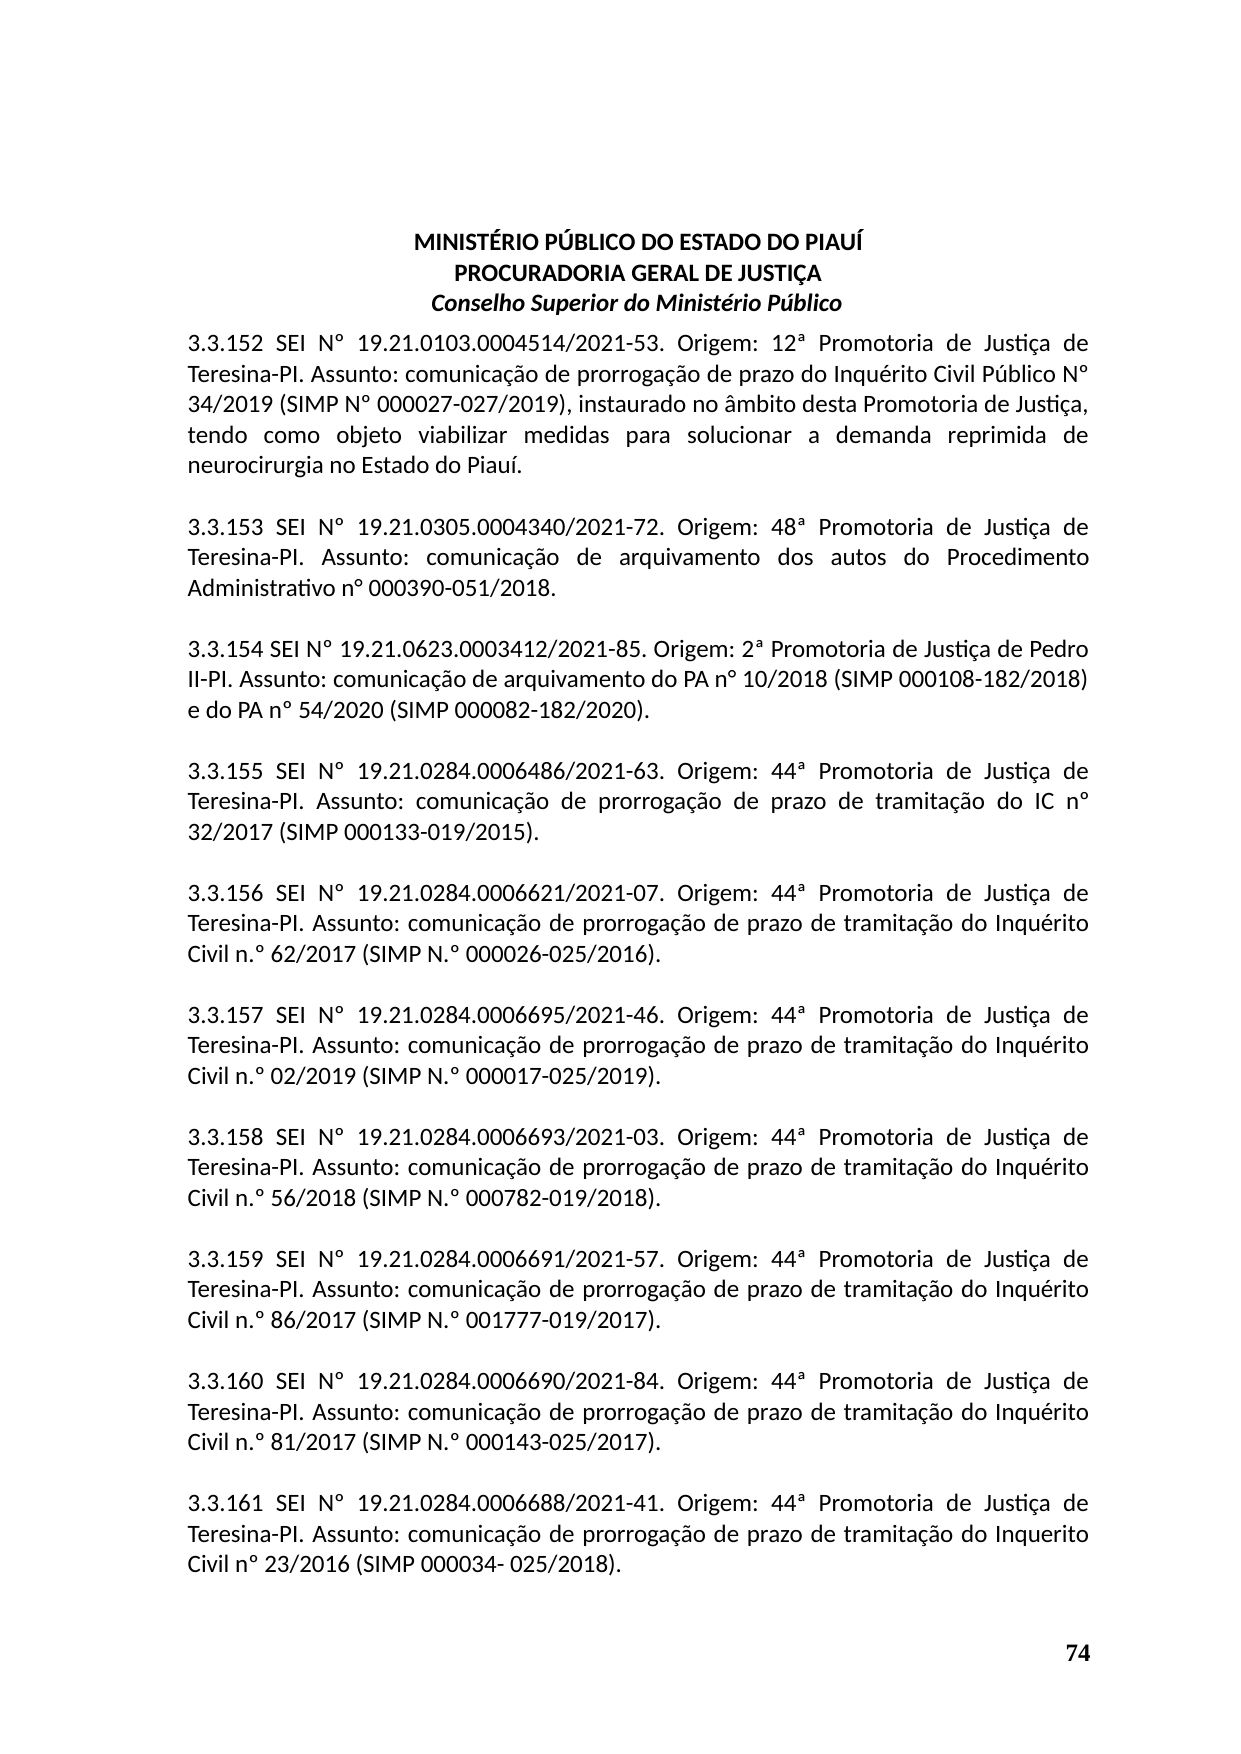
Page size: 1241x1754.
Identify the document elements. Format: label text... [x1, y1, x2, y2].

text 3.3.158 SEI Nº 19.21.0284.0006693/2021-03. Origem: 44ª Promotoria de Justiça de Teresina-PI. Assunto: comunicação de prorrogação de prazo de tramitação do Inquérito Civil n.º 56/2018 (SIMP N.º 000782-019/2018). [187, 1121, 1090, 1213]
text 3.3.152 SEI Nº 19.21.0103.0004514/2021-53. Origem: 12ª Promotoria de Justiça de Teresina-PI. Assunto: comunicação de prorrogação de prazo do Inquérito Civil Público Nº 34/2019 (SIMP Nº 000027-027/2019), instaurado no âmbito desta Promotoria de Justiça, tendo como objeto viabilizar medidas para solucionar a demanda reprimida de neurocirurgia no Estado do Piauí. [187, 327, 1090, 480]
text 3.3.160 SEI Nº 19.21.0284.0006690/2021-84. Origem: 44ª Promotoria de Justiça de Teresina-PI. Assunto: comunicação de prorrogação de prazo de tramitação do Inquérito Civil n.º 81/2017 (SIMP N.º 000143-025/2017). [187, 1365, 1090, 1457]
text 3.3.154 SEI Nº 19.21.0623.0003412/2021-85. Origem: 2ª Promotoria de Justiça de Pedro II-PI. Assunto: comunicação de arquivamento do PA n° 10/2018 (SIMP 000108-182/2018) e do PA nº 54/2020 (SIMP 000082-182/2020). [187, 633, 1090, 724]
text 3.3.156 SEI Nº 19.21.0284.0006621/2021-07. Origem: 44ª Promotoria de Justiça de Teresina-PI. Assunto: comunicação de prorrogação de prazo de tramitação do Inquérito Civil n.º 62/2017 (SIMP N.º 000026-025/2016). [187, 877, 1090, 968]
text 3.3.153 SEI Nº 19.21.0305.0004340/2021-72. Origem: 48ª Promotoria de Justiça de Teresina-PI. Assunto: comunicação de arquivamento dos autos do Procedimento Administrativo n° 000390-051/2018. [187, 511, 1090, 602]
text 3.3.159 SEI Nº 19.21.0284.0006691/2021-57. Origem: 44ª Promotoria de Justiça de Teresina-PI. Assunto: comunicação de prorrogação de prazo de tramitação do Inquérito Civil n.º 86/2017 (SIMP N.º 001777-019/2017). [187, 1243, 1090, 1335]
text 3.3.157 SEI Nº 19.21.0284.0006695/2021-46. Origem: 44ª Promotoria de Justiça de Teresina-PI. Assunto: comunicação de prorrogação de prazo de tramitação do Inquérito Civil n.º 02/2019 (SIMP N.º 000017-025/2019). [187, 999, 1090, 1091]
text 3.3.155 SEI Nº 19.21.0284.0006486/2021-63. Origem: 44ª Promotoria de Justiça de Teresina-PI. Assunto: comunicação de prorrogação de prazo de tramitação do IC nº 32/2017 (SIMP 000133-019/2015). [187, 755, 1090, 846]
text 3.3.161 SEI Nº 19.21.0284.0006688/2021-41. Origem: 44ª Promotoria de Justiça de Teresina-PI. Assunto: comunicação de prorrogação de prazo de tramitação do Inquerito Civil nº 23/2016 (SIMP 000034- 025/2018). [187, 1487, 1090, 1579]
